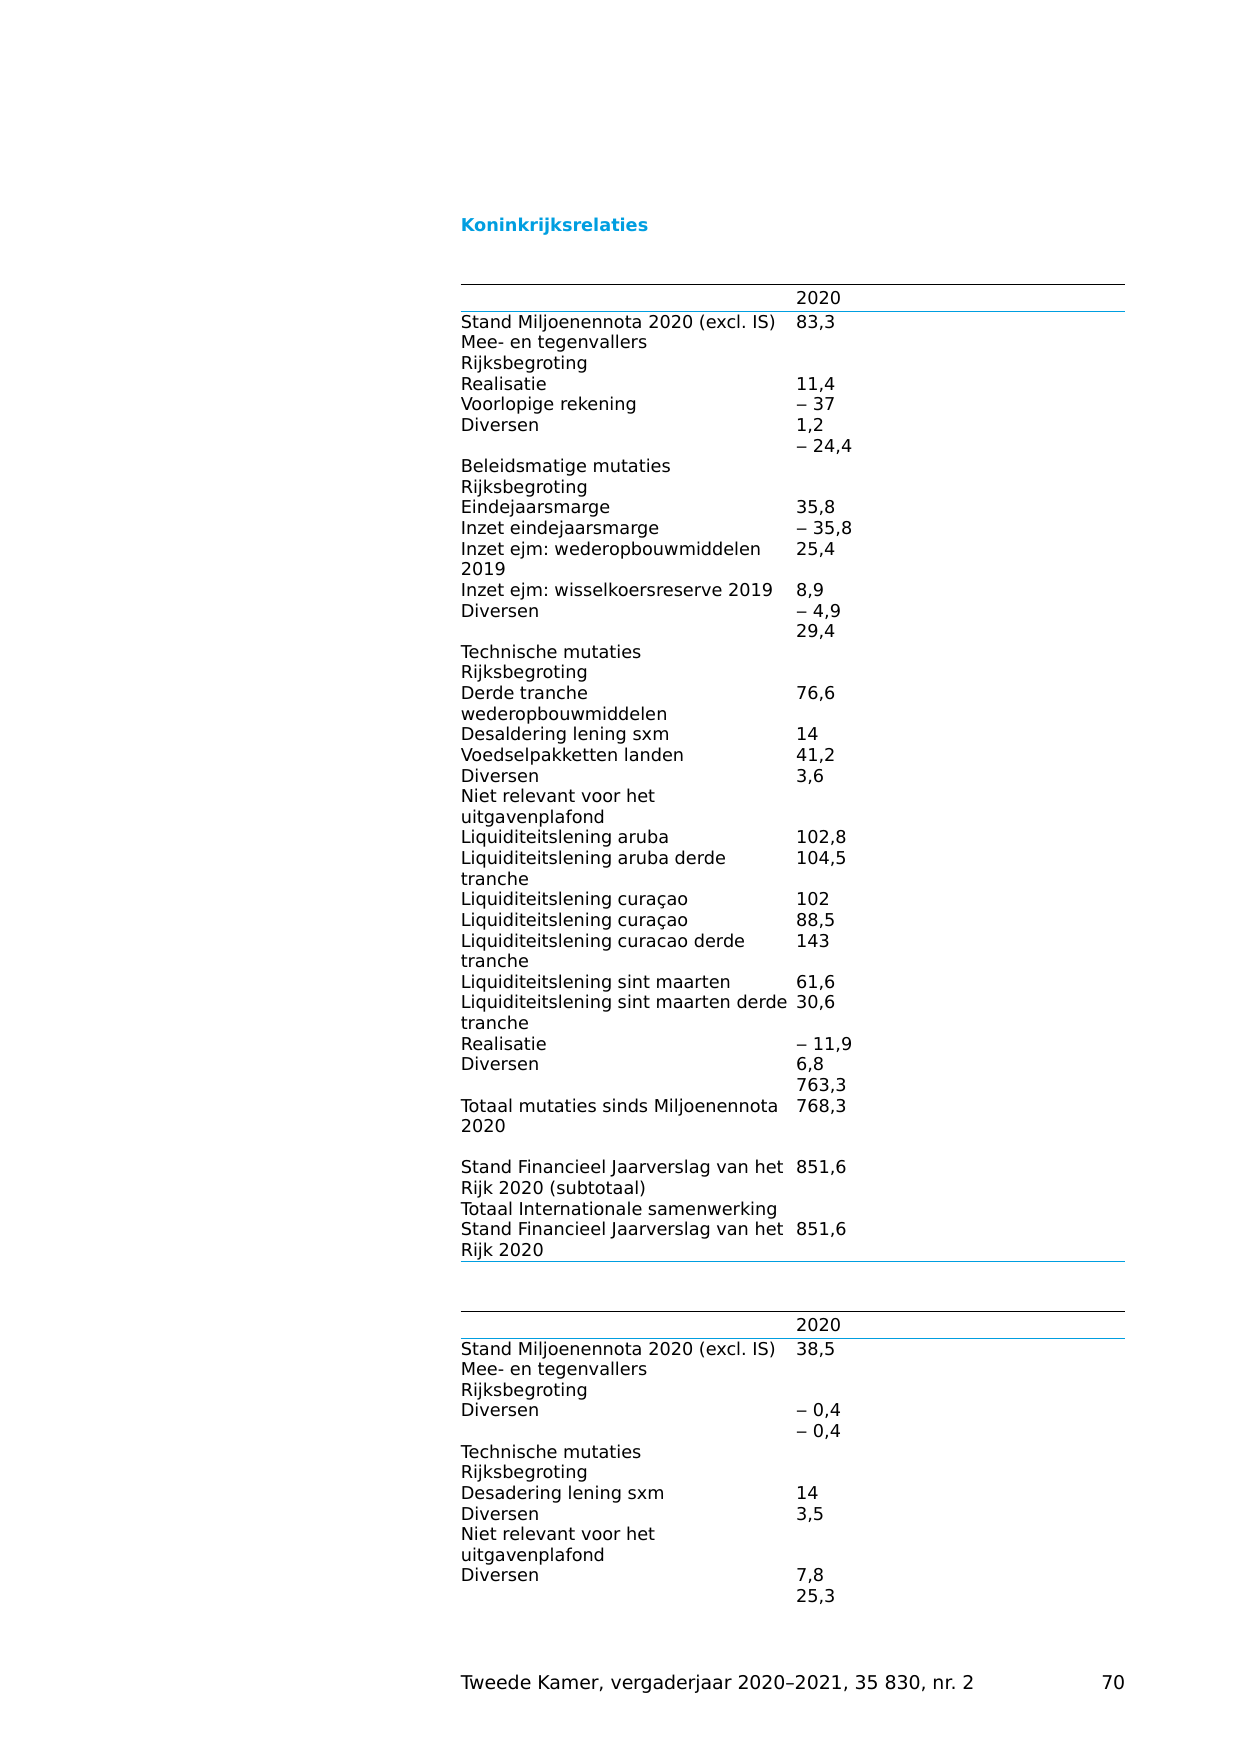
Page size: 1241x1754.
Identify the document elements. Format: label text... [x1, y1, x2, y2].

table_cell ‒ 4,9 [793, 601, 1125, 621]
table_cell [461, 621, 793, 642]
table_cell Totaal Internationale samenwerking [461, 1199, 793, 1219]
table_cell ‒ 11,9 [793, 1034, 1125, 1054]
table_cell [793, 1524, 1125, 1565]
table_cell Niet relevant voor het uitgavenplafond [461, 786, 793, 827]
table_cell Diversen [461, 1504, 793, 1524]
table_cell Stand Miljoenennota 2020 (excl. IS) [461, 312, 793, 332]
table_cell Liquiditeitslening sint maarten derde tranche [461, 993, 793, 1034]
table_cell [461, 436, 793, 456]
table_cell 35,8 [793, 498, 1125, 518]
table_cell Technische mutaties [461, 1442, 793, 1462]
table_cell Liquiditeitslening aruba [461, 828, 793, 848]
table_cell [793, 1137, 1125, 1157]
table_cell Voorlopige rekening [461, 394, 793, 415]
table_cell Technische mutaties [461, 642, 793, 662]
table_cell 3,6 [793, 766, 1125, 786]
table_cell 29,4 [793, 621, 1125, 642]
table_cell 143 [793, 931, 1125, 972]
table_cell Inzet eindejaarsmarge [461, 518, 793, 539]
table_cell Liquiditeitslening curaçao [461, 910, 793, 931]
table_cell Realisatie [461, 1034, 793, 1054]
table_cell Liquiditeitslening curacao derde tranche [461, 931, 793, 972]
table_cell 102 [793, 889, 1125, 910]
table_cell [793, 333, 1125, 353]
table_cell 14 [793, 1483, 1125, 1503]
table_header IV KONINKRIJKSRELATIES: UITGAVEN [461, 259, 1125, 284]
table_cell [793, 477, 1125, 497]
table_cell 83,3 [793, 312, 1125, 332]
table_cell ‒ 24,4 [793, 436, 1125, 456]
table_cell 102,8 [793, 828, 1125, 848]
table_cell Niet relevant voor het uitgavenplafond [461, 1524, 793, 1565]
table_cell Voedselpakketten landen [461, 745, 793, 766]
table_cell 6,8 [793, 1054, 1125, 1075]
table_cell Desadering lening sxm [461, 1483, 793, 1503]
table_cell 11,4 [793, 374, 1125, 394]
table_cell ‒ 0,4 [793, 1400, 1125, 1421]
table_cell Diversen [461, 1400, 793, 1421]
table_cell Eindejaarsmarge [461, 498, 793, 518]
table_cell 104,5 [793, 848, 1125, 889]
table_cell Inzet ejm: wisselkoersreserve 2019 [461, 580, 793, 601]
table_cell 38,5 [793, 1339, 1125, 1359]
table_cell Diversen [461, 766, 793, 786]
table_cell 1,2 [793, 415, 1125, 436]
table_cell ‒ 35,8 [793, 518, 1125, 539]
table_cell Stand Miljoenennota 2020 (excl. IS) [461, 1339, 793, 1359]
table_cell Rijksbegroting [461, 1380, 793, 1400]
table_cell 76,6 [793, 683, 1125, 724]
table_cell Beleidsmatige mutaties [461, 456, 793, 477]
table_cell Liquiditeitslening curaçao [461, 889, 793, 910]
table_cell Diversen [461, 1565, 793, 1586]
table_cell ‒ 37 [793, 394, 1125, 415]
table_cell 8,9 [793, 580, 1125, 601]
table_cell 61,6 [793, 972, 1125, 992]
table_cell Diversen [461, 601, 793, 621]
table_cell 768,3 [793, 1096, 1125, 1137]
table_cell 7,8 [793, 1565, 1125, 1586]
table_cell 851,6 [793, 1219, 1125, 1261]
table_cell [461, 1312, 793, 1338]
table_header IV KONINKRIJKSRELATIES: NIET-BELASTINGONTVANGSTEN [461, 1286, 1125, 1311]
table_cell [793, 1442, 1125, 1462]
table_cell 851,6 [793, 1158, 1125, 1199]
table_cell 2020 [793, 1312, 1125, 1338]
table_cell [461, 1137, 793, 1157]
table_cell [793, 1380, 1125, 1400]
table_cell Desaldering lening sxm [461, 724, 793, 745]
table_cell Liquiditeitslening aruba derde tranche [461, 848, 793, 889]
table_cell 41,2 [793, 745, 1125, 766]
table_cell [461, 1586, 793, 1607]
table_cell Stand Financieel Jaarverslag van het Rijk 2020 (subtotaal) [461, 1158, 793, 1199]
table_cell Derde tranche wederopbouwmiddelen [461, 683, 793, 724]
table_cell Diversen [461, 415, 793, 436]
table_cell [793, 642, 1125, 662]
table_cell Rijksbegroting [461, 477, 793, 497]
table_cell 25,4 [793, 539, 1125, 580]
table_cell [793, 1199, 1125, 1219]
table_cell Mee- en tegenvallers [461, 1359, 793, 1380]
table_cell 30,6 [793, 993, 1125, 1034]
table_cell [461, 285, 793, 311]
table_cell 14 [793, 724, 1125, 745]
table_cell Totaal mutaties sinds Miljoenennota 2020 [461, 1096, 793, 1137]
table_cell Realisatie [461, 374, 793, 394]
table_cell Inzet ejm: wederopbouwmiddelen 2019 [461, 539, 793, 580]
table_cell [793, 1359, 1125, 1380]
table_cell 2020 [793, 285, 1125, 311]
table_cell Liquiditeitslening sint maarten [461, 972, 793, 992]
table_cell Stand Financieel Jaarverslag van het Rijk 2020 [461, 1219, 793, 1261]
table_cell 88,5 [793, 910, 1125, 931]
table_cell 25,3 [793, 1586, 1125, 1607]
title Koninkrijksrelaties [461, 213, 1125, 236]
table_cell Rijksbegroting [461, 663, 793, 683]
table_cell Mee- en tegenvallers [461, 333, 793, 353]
table_cell [793, 1462, 1125, 1483]
table_cell [793, 786, 1125, 827]
table_cell Diversen [461, 1054, 793, 1075]
table_cell [793, 456, 1125, 477]
table_cell [793, 353, 1125, 374]
table_cell Rijksbegroting [461, 353, 793, 374]
table_cell ‒ 0,4 [793, 1421, 1125, 1442]
table_cell 763,3 [793, 1075, 1125, 1096]
table_cell [461, 1075, 793, 1096]
table_cell [461, 1421, 793, 1442]
table_cell [793, 663, 1125, 683]
table_cell Rijksbegroting [461, 1462, 793, 1483]
table_cell 3,5 [793, 1504, 1125, 1524]
